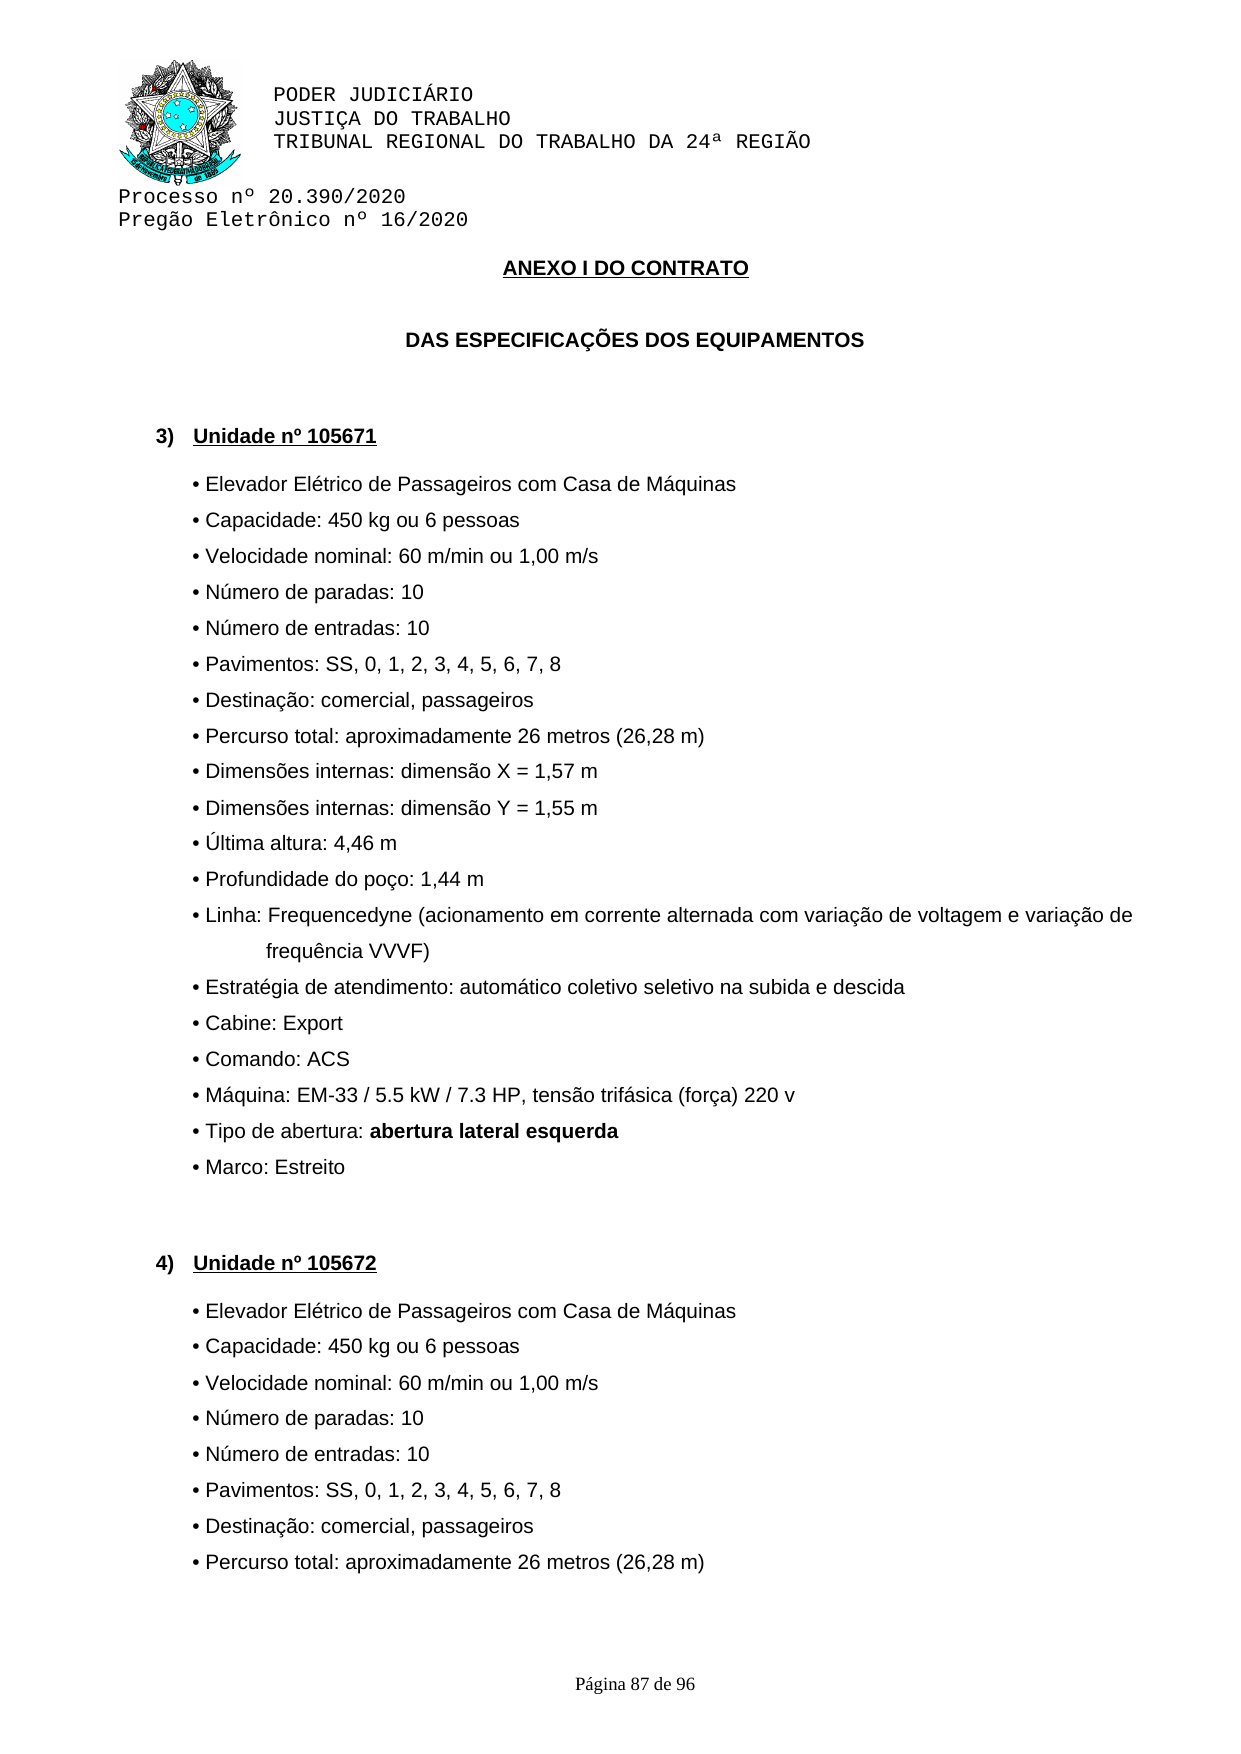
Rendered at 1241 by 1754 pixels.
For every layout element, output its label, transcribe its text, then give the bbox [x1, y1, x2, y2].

text • Dimensões internas: dimensão Y = 1,55 m [118, 795, 1152, 819]
text • Tipo de abertura: abertura lateral esquerda [118, 1119, 1152, 1143]
text • Profundidade do poço: 1,44 m [118, 867, 1152, 891]
text • Capacidade: 450 kg ou 6 pessoas [118, 1334, 1152, 1358]
text • Número de entradas: 10 [118, 616, 1152, 639]
text • Capacidade: 450 kg ou 6 pessoas [118, 508, 1152, 532]
text • Máquina: EM-33 / 5.5 kW / 7.3 HP, tensão trifásica (força) 220 v [118, 1083, 1152, 1107]
text • Comando: ACS [118, 1047, 1152, 1071]
text • Estratégia de atendimento: automático coletivo seletivo na subida e descida [118, 975, 1152, 999]
text • Destinação: comercial, passageiros [118, 687, 1152, 711]
text • Número de paradas: 10 [118, 580, 1152, 604]
text • Última altura: 4,46 m [118, 831, 1152, 855]
text • Dimensões internas: dimensão X = 1,57 m [118, 759, 1152, 783]
text • Linha: Frequencedyne (acionamento em corrente alternada com variação de voltagem e variação de frequência VVVF) [192, 903, 1152, 963]
picture [118, 59, 243, 186]
text • Destinação: comercial, passageiros [118, 1514, 1152, 1538]
list Unidade nº 105671 [156, 424, 1152, 448]
text • Pavimentos: SS, 0, 1, 2, 3, 4, 5, 6, 7, 8 [118, 1478, 1152, 1502]
text • Marco: Estreito [118, 1155, 1152, 1179]
text • Cabine: Export [118, 1011, 1152, 1035]
text DAS ESPECIFICAÇÕES DOS EQUIPAMENTOS [118, 328, 1152, 352]
text ANEXO I DO CONTRATO [319, 257, 932, 280]
text • Elevador Elétrico de Passageiros com Casa de Máquinas [118, 472, 1152, 496]
text • Velocidade nominal: 60 m/min ou 1,00 m/s [118, 1370, 1152, 1394]
text • Número de paradas: 10 [118, 1406, 1152, 1430]
text • Percurso total: aproximadamente 26 metros (26,28 m) [118, 1550, 1152, 1574]
text • Velocidade nominal: 60 m/min ou 1,00 m/s [118, 544, 1152, 568]
text • Percurso total: aproximadamente 26 metros (26,28 m) [118, 723, 1152, 747]
text • Número de entradas: 10 [118, 1442, 1152, 1466]
text • Elevador Elétrico de Passageiros com Casa de Máquinas [118, 1298, 1152, 1322]
text • Pavimentos: SS, 0, 1, 2, 3, 4, 5, 6, 7, 8 [118, 652, 1152, 676]
list Unidade nº 105672 [156, 1251, 1152, 1274]
